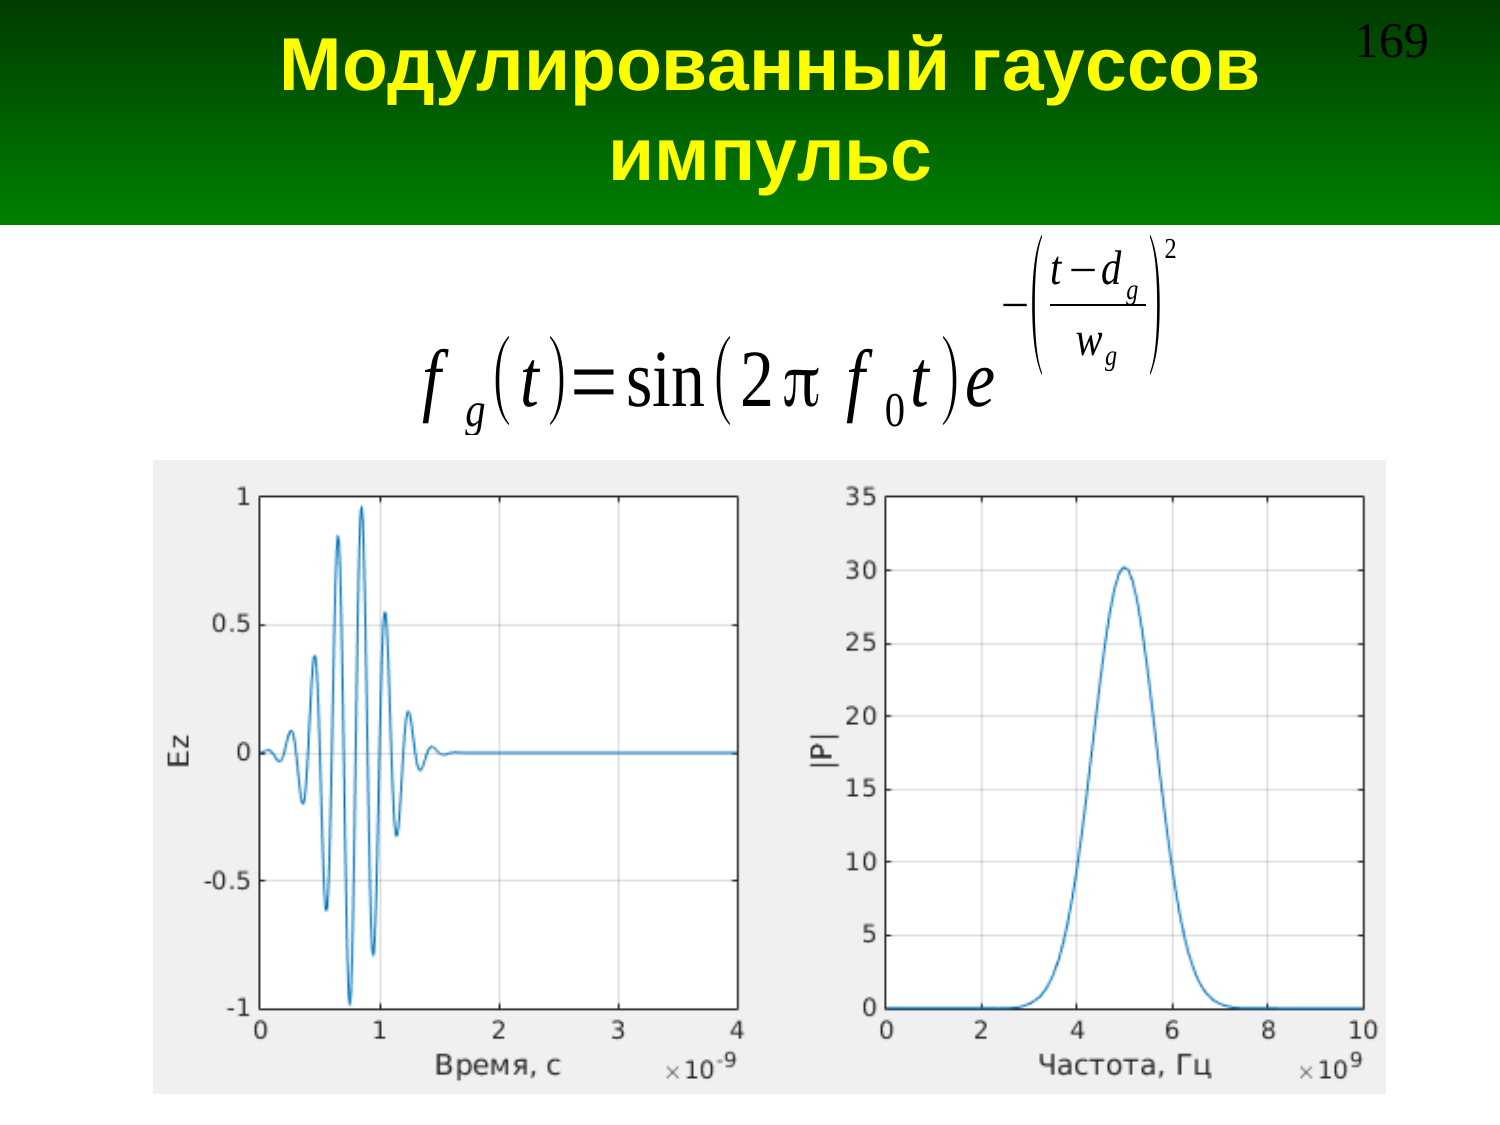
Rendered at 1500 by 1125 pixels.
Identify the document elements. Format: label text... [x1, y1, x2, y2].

chart [393, 233, 1193, 435]
title Модулированный гауссов импульс [100, 7, 1441, 204]
picture [153, 460, 1386, 1094]
